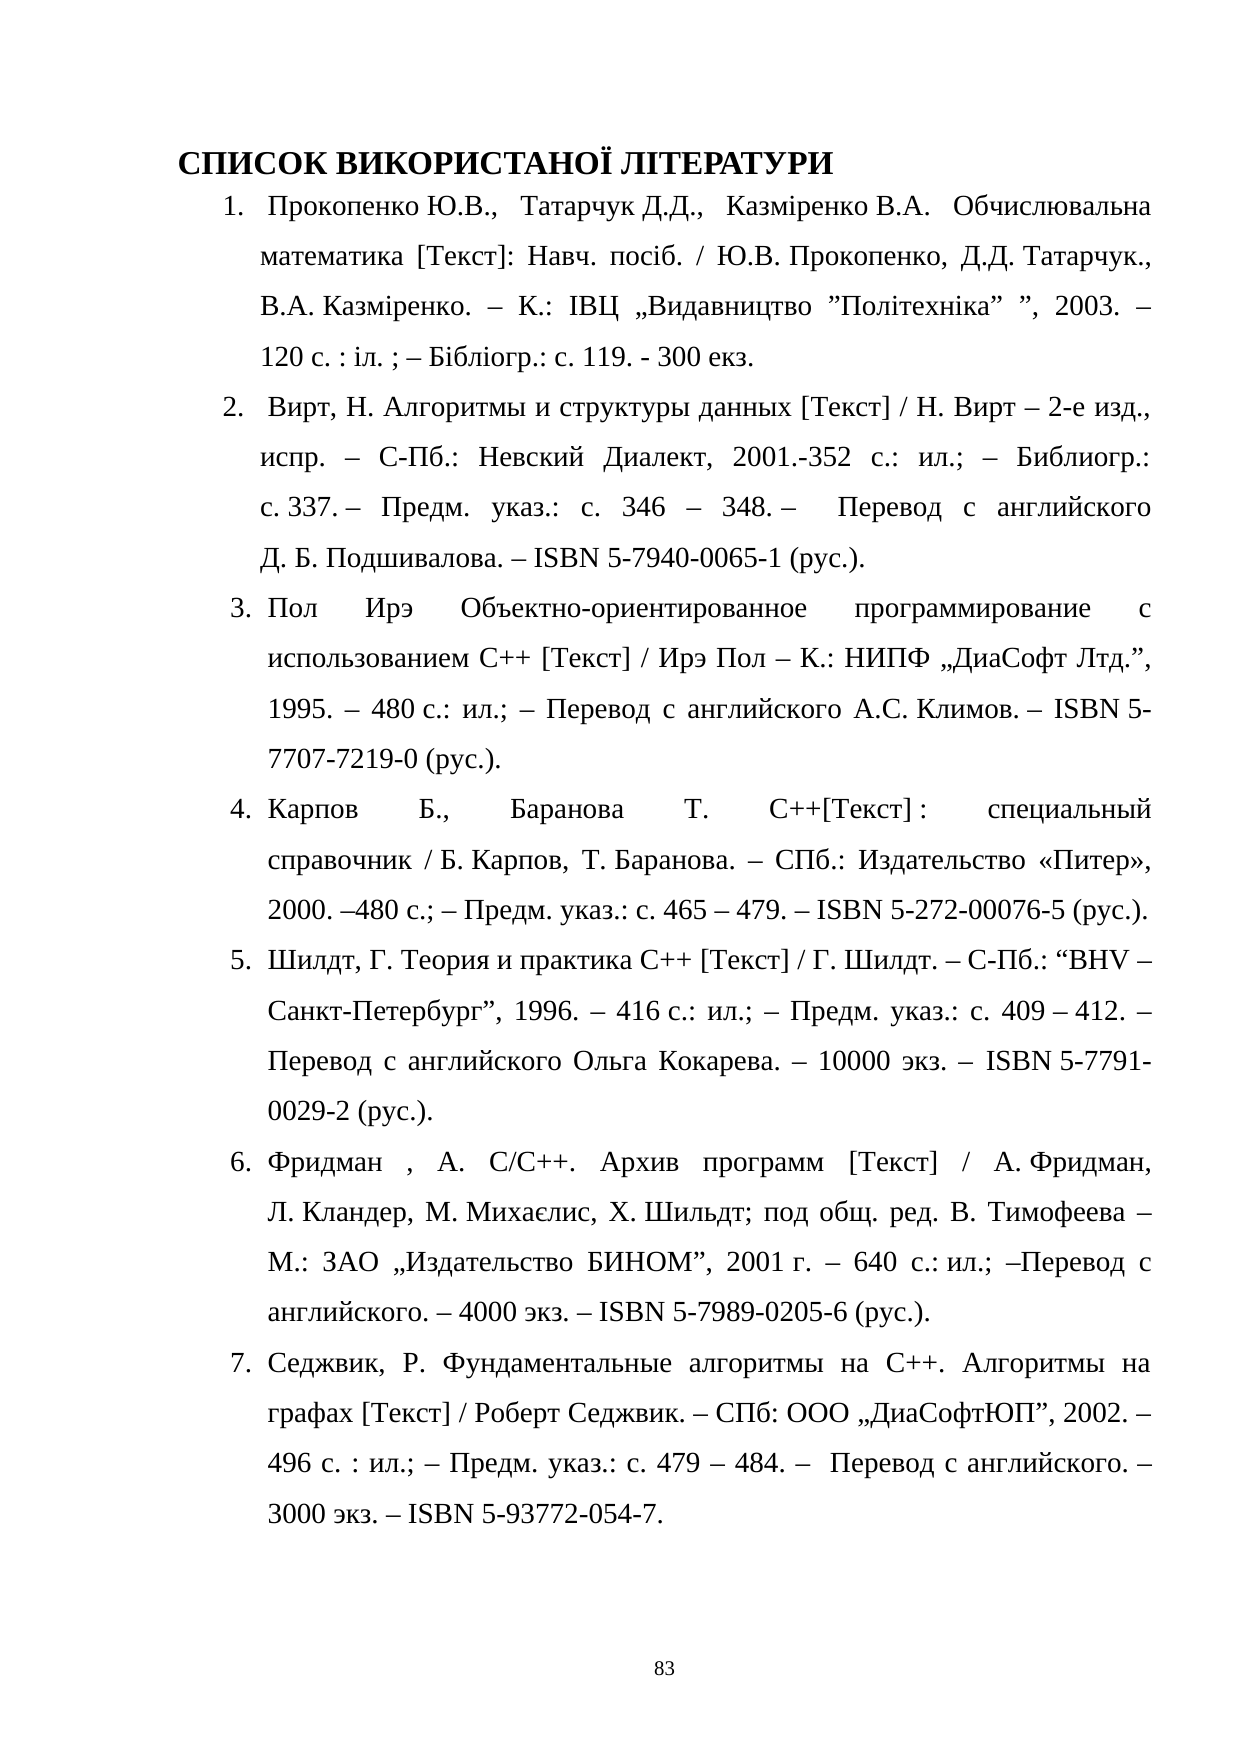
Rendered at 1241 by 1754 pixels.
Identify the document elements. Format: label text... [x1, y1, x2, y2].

list Карпов Б., Баранова Т. С++[Текст] : специальный справочник / Б. Карпов, Т. Баранова. – СПб.: Издательство «Питер», 2000. –480 с.; – Предм. указ.: с. 465 – 479. – ISBN 5-272-00076-5 (рус.). [230, 791, 1152, 926]
list Шилдт, Г. Теория и практика С++ [Текст] / Г. Шилдт. – С-Пб.: “BHV – Санкт-Петербург”, 1996. – 416 с.: ил.; – Предм. указ.: с. 409 – 412. – Перевод с английского Ольга Кокарева. – 10000 экз. – ISBN 5-7791-0029-2 (рус.). [230, 942, 1152, 1127]
list Вирт, Н. Алгоритмы и структуры данных [Текст] / Н. Вирт – 2-е изд., испр. – С-Пб.: Невский Диалект, 2001.-352 с.: ил.; – Библиогр.: с. 337. – Предм. указ.: с. 346 – 348. – Перевод с английского Д. Б. Подшивалова. – ISBN 5-7940-0065-1 (рус.). [222, 389, 1152, 573]
list Прокопенко Ю.В., Татарчук Д.Д., Казміренко В.А. Обчислювальна математика [Текст]: Навч. посіб. / Ю.В. Прокопенко, Д.Д. Татарчук., В.А. Казміренко. – К.: ІВЦ „Видавництво ”Політехніка” ”, 2003. – 120 с. : іл. ; – Бібліогр.: с. 119. - 300 екз. [222, 188, 1152, 372]
list Фридман , А. С/С++. Архив программ [Текст] / А. Фридман, Л. Кландер, М. Михаєлис, Х. Шильдт; под общ. ред. В. Тимофеева – М.: ЗАО „Издательство БИНОМ”, 2001 г. – 640 с.: ил.; –Перевод с английского. – 4000 экз. – ISBN 5-7989-0205-6 (рус.). [230, 1144, 1152, 1328]
list Седжвик, Р. Фундаментальные алгоритмы на С++. Алгоритмы на графах [Текст] / Роберт Седжвик. – СПб: ООО „ДиаСофтЮП”, 2002. – 496 с. : ил.; – Предм. указ.: с. 479 – 484. – Перевод с английского. –3000 экз. – ISBN 5-93772-054-7. [230, 1345, 1152, 1529]
list Пол Ирэ Объектно-ориентированное программирование с использованием С++ [Текст] / Ирэ Пол – К.: НИПФ „ДиаСофт Лтд.”, 1995. – 480 с.: ил.; – Перевод с английского А.С. Климов. – ISBN 5-7707-7219-0 (рус.). [230, 590, 1152, 775]
subtitle Список використаної літератури [177, 143, 1152, 181]
